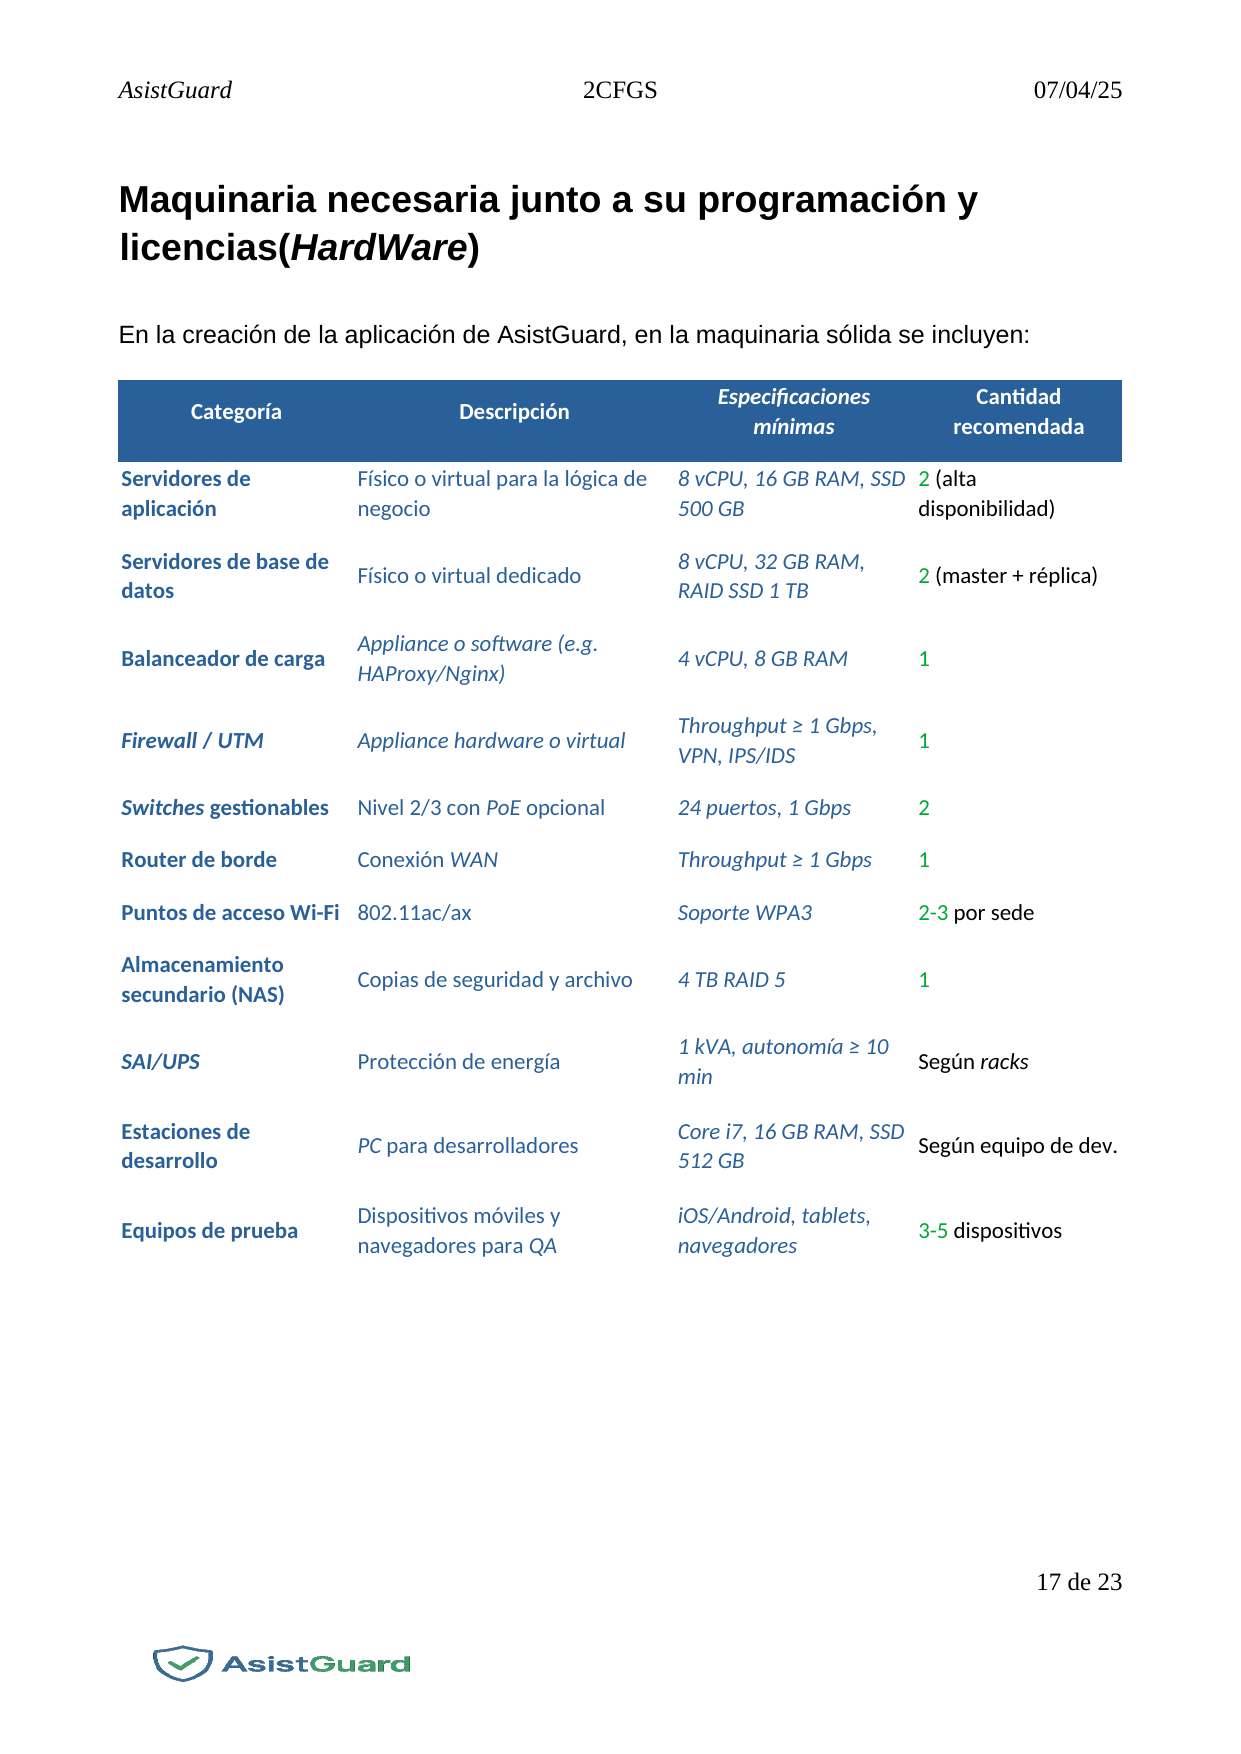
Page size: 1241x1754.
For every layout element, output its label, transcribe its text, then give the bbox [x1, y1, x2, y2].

table_cell 1 [915, 626, 1122, 708]
table_cell 1 [915, 708, 1122, 790]
table_cell 3-5 dispositivos [915, 1198, 1122, 1280]
table_header Categoría [118, 380, 354, 462]
table_cell Appliance hardware o virtual [354, 708, 675, 790]
table_cell 8 vCPU, 16 GB RAM, SSD 500 GB [675, 462, 915, 544]
table_cell Según racks [915, 1030, 1122, 1112]
table_cell 8 vCPU, 32 GB RAM, RAID SSD 1 TB [675, 544, 915, 626]
table_cell Firewall / UTM [118, 708, 354, 790]
table_cell Nivel 2/3 con PoE opcional [354, 790, 675, 843]
table_cell Router de borde [118, 843, 354, 895]
table_cell 1 [915, 843, 1122, 895]
table_cell Conexión WAN [354, 843, 675, 895]
table_cell 2 (alta disponibilidad) [915, 462, 1122, 544]
table_cell Servidores de aplicación [118, 462, 354, 544]
table_cell Soporte WPA3 [675, 895, 915, 947]
subtitle Maquinaria necesaria junto a su programación y licencias(HardWare) [118, 177, 1122, 268]
table_cell PC para desarrolladores [354, 1112, 675, 1198]
table_cell 4 vCPU, 8 GB RAM [675, 626, 915, 708]
table_cell iOS/Android, tablets, navegadores [675, 1198, 915, 1280]
table_cell Protección de energía [354, 1030, 675, 1112]
table_cell Según equipo de dev. [915, 1112, 1122, 1198]
table_cell 1 [915, 947, 1122, 1029]
table_cell 4 TB RAID 5 [675, 947, 915, 1029]
table_header Cantidad recomendada [915, 380, 1122, 462]
table_cell Throughput ≥ 1 Gbps [675, 843, 915, 895]
table_cell 2-3 por sede [915, 895, 1122, 947]
text En la creación de la aplicación de AsistGuard, en la maquinaria sólida se incluyen: [118, 320, 1122, 348]
table_cell Copias de seguridad y archivo [354, 947, 675, 1029]
table_cell Core i7, 16 GB RAM, SSD 512 GB [675, 1112, 915, 1198]
table_cell 802.11ac/ax [354, 895, 675, 947]
table_cell 1 kVA, autonomía ≥ 10 min [675, 1030, 915, 1112]
table_cell Dispositivos móviles y navegadores para QA [354, 1198, 675, 1280]
table_cell 2 (master + réplica) [915, 544, 1122, 626]
table_cell Switches gestionables [118, 790, 354, 843]
table_cell Almacenamiento secundario (NAS) [118, 947, 354, 1029]
table_cell Físico o virtual para la lógica de negocio [354, 462, 675, 544]
table_cell Balanceador de carga [118, 626, 354, 708]
table_cell Throughput ≥ 1 Gbps, VPN, IPS/IDS [675, 708, 915, 790]
table_cell Estaciones de desarrollo [118, 1112, 354, 1198]
table_cell Servidores de base de datos [118, 544, 354, 626]
table_cell SAI/UPS [118, 1030, 354, 1112]
table_cell Físico o virtual dedicado [354, 544, 675, 626]
table_cell 2 [915, 790, 1122, 843]
table_cell Appliance o software (e.g. HAProxy/Nginx) [354, 626, 675, 708]
picture [118, 1578, 443, 1754]
table_cell Equipos de prueba [118, 1198, 354, 1280]
table_cell Puntos de acceso Wi-Fi [118, 895, 354, 947]
table_cell 24 puertos, 1 Gbps [675, 790, 915, 843]
table_header Especificaciones mínimas [675, 380, 915, 462]
table_header Descripción [354, 380, 675, 462]
